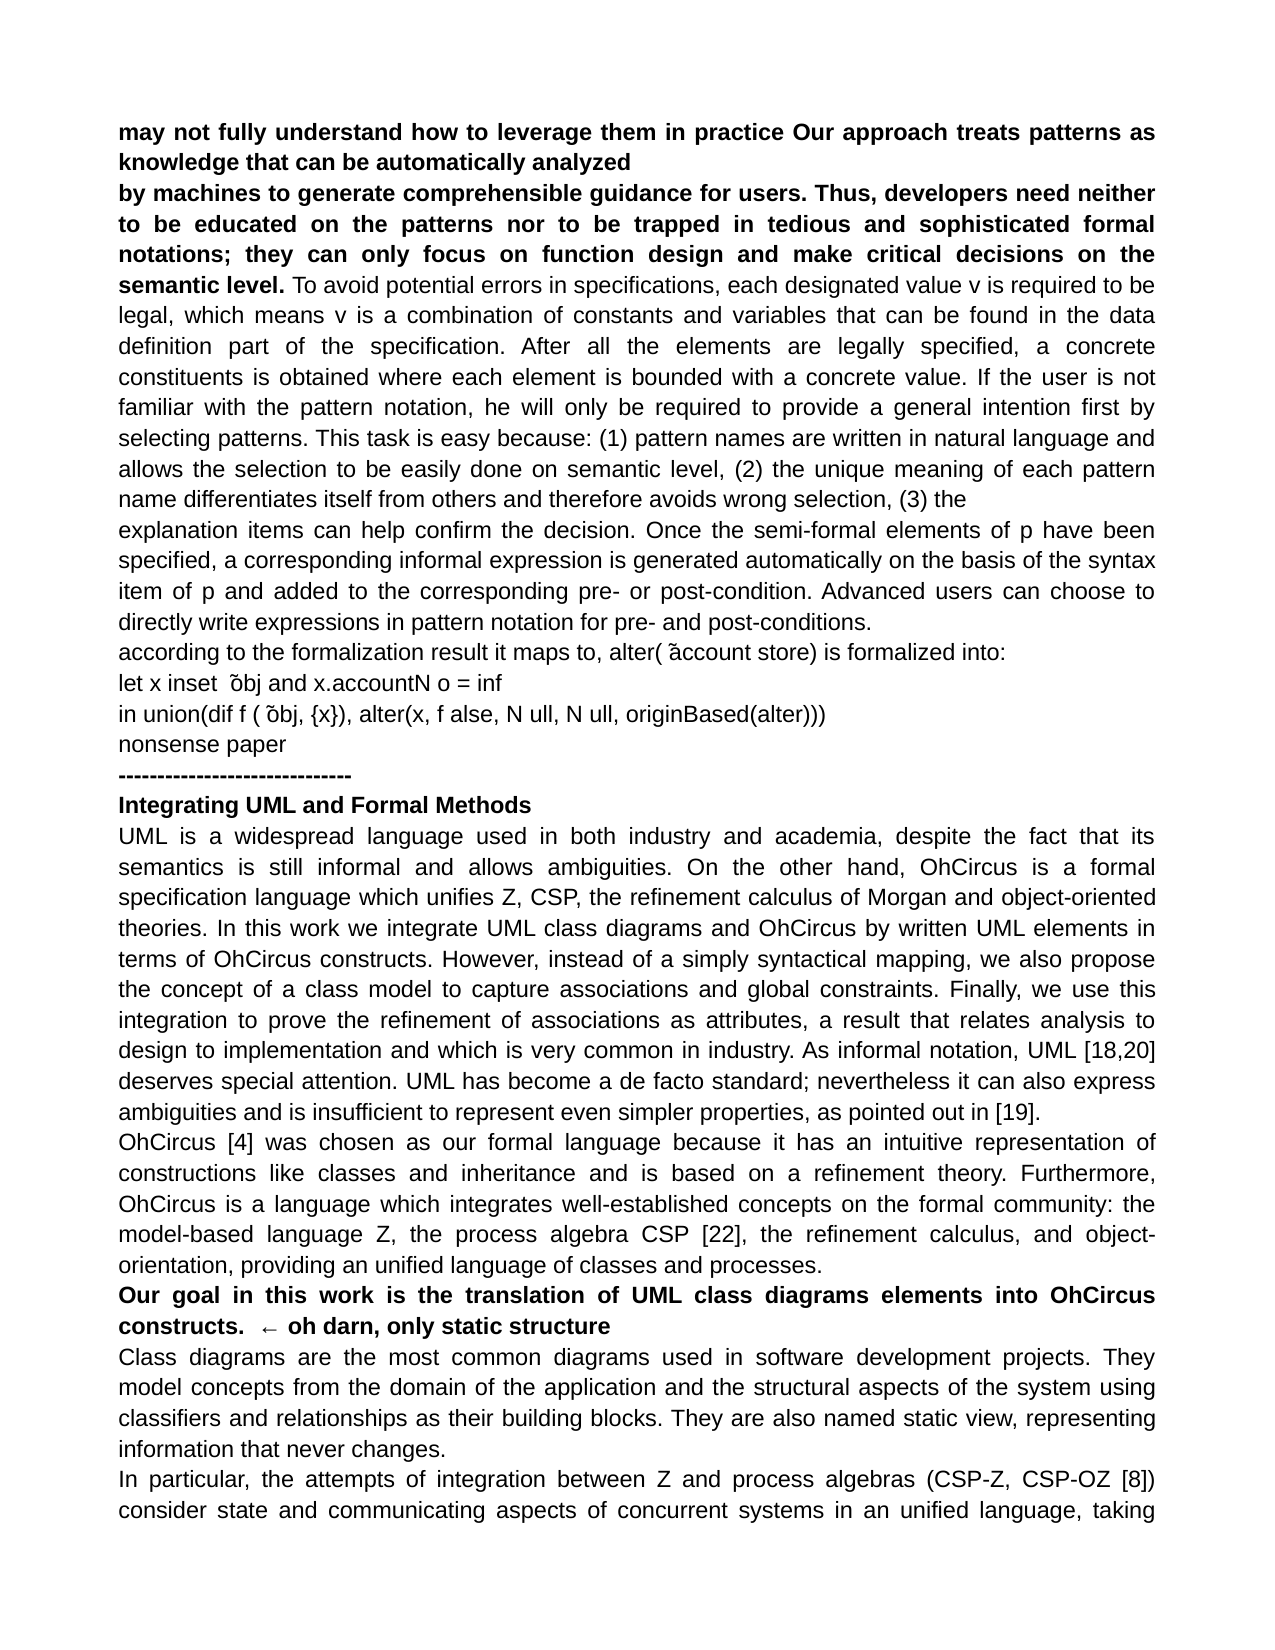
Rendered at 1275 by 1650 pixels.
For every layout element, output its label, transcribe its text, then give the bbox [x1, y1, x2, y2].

text Our goal in this work is the translation of UML class diagrams elements into OhCircus constructs. ← oh darn, only static structure [118, 1282, 1157, 1339]
text explanation items can help confirm the decision. Once the semi-formal elements of p have been specified, a corresponding informal expression is generated automatically on the basis of the syntax item of p and added to the corresponding pre- or post-condition. Advanced users can choose to directly write expressions in pattern notation for pre- and post-conditions. [118, 516, 1157, 635]
text In particular, the attempts of integration between Z and process algebras (CSP-Z, CSP-OZ [8]) consider state and communicating aspects of concurrent systems in an unified language, taking [118, 1466, 1157, 1523]
text in union(dif f ( ̃obj, {x}), alter(x, f alse, N ull, N ull, originBased(alter))) [118, 700, 1157, 727]
text nonsense paper [118, 731, 1157, 757]
text according to the formalization result it maps to, alter( ̃account store) is formalized into: [118, 639, 1157, 666]
text Class diagrams are the most common diagrams used in software development projects. They model concepts from the domain of the application and the structural aspects of the system using classifiers and relationships as their building blocks. They are also named static view, representing information that never changes. [118, 1343, 1157, 1462]
text ------------------------------ [118, 761, 1157, 788]
text by machines to generate comprehensible guidance for users. Thus, developers need neither to be educated on the patterns nor to be trapped in tedious and sophisticated formal notations; they can only focus on function design and make critical decisions on the semantic level. To avoid potential errors in specifications, each designated value v is required to be legal, which means v is a combination of constants and variables that can be found in the data definition part of the specification. After all the elements are legally specified, a concrete constituents is obtained where each element is bounded with a concrete value. If the user is not familiar with the pattern notation, he will only be required to provide a general intention first by selecting patterns. This task is easy because: (1) pattern names are written in natural language and allows the selection to be easily done on semantic level, (2) the unique meaning of each pattern name differentiates itself from others and therefore avoids wrong selection, (3) the [118, 179, 1157, 512]
text UML is a widespread language used in both industry and academia, despite the fact that its semantics is still informal and allows ambiguities. On the other hand, OhCircus is a formal specification language which unifies Z, CSP, the refinement calculus of Morgan and object-oriented theories. In this work we integrate UML class diagrams and OhCircus by written UML elements in terms of OhCircus constructs. However, instead of a simply syntactical mapping, we also propose the concept of a class model to capture associations and global constraints. Finally, we use this integration to prove the refinement of associations as attributes, a result that relates analysis to design to implementation and which is very common in industry. As informal notation, UML [18,20] deserves special attention. UML has become a de facto standard; nevertheless it can also express ambiguities and is insufficient to represent even simpler properties, as pointed out in [19]. [118, 822, 1157, 1125]
text OhCircus [4] was chosen as our formal language because it has an intuitive representation of constructions like classes and inheritance and is based on a refinement theory. Furthermore, OhCircus is a language which integrates well-established concepts on the formal community: the model-based language Z, the process algebra CSP [22], the refinement calculus, and object-orientation, providing an unified language of classes and processes. [118, 1129, 1157, 1278]
text may not fully understand how to leverage them in practice Our approach treats patterns as knowledge that can be automatically analyzed [118, 118, 1157, 176]
text Integrating UML and Formal Methods [118, 792, 1157, 819]
text let x inset ̃obj and x.accountN o = inf [118, 669, 1157, 696]
